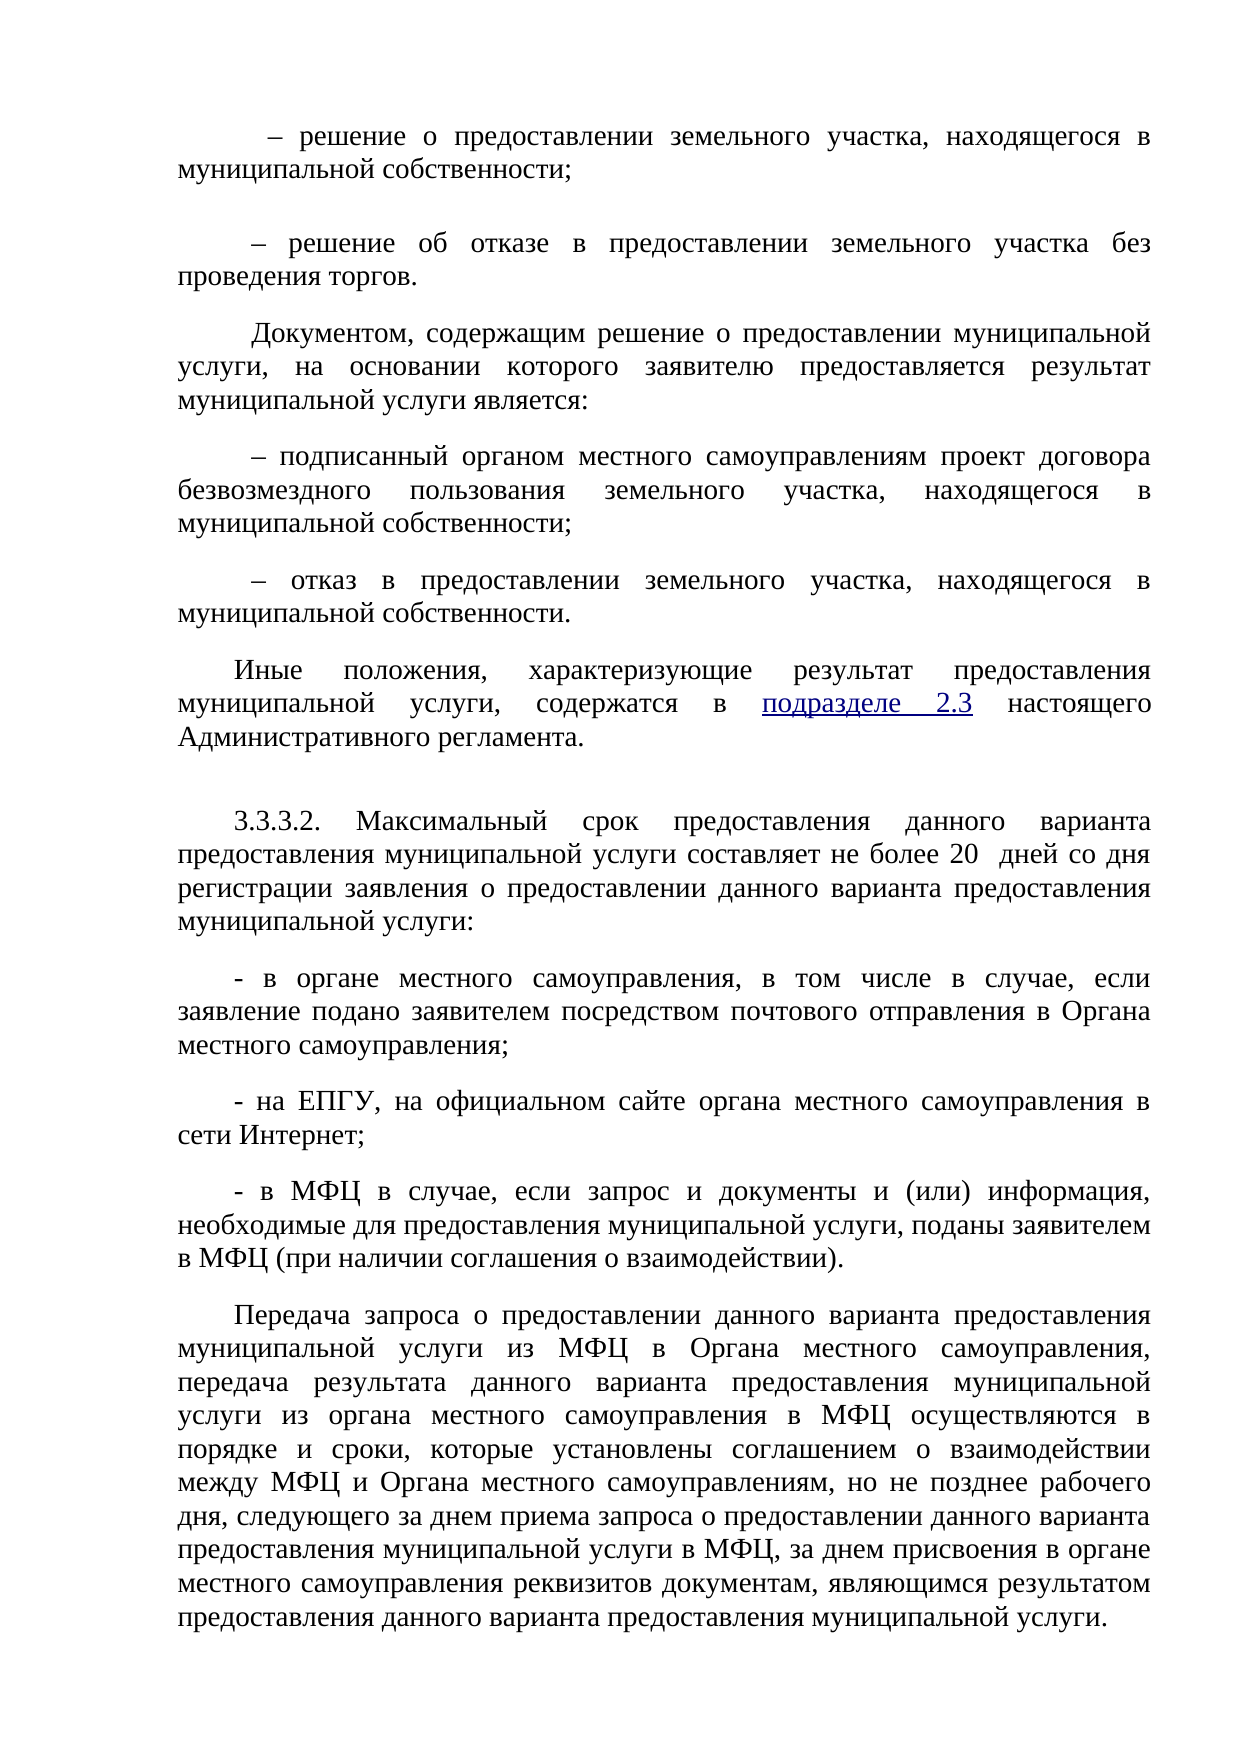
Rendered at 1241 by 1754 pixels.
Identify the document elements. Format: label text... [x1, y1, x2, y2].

text 3.3.3.2. Максимальный срок предоставления данного варианта предоставления муниципальной услуги составляет не более 20 дней со дня регистрации заявления о предоставлении данного варианта предоставления муниципальной услуги: [177, 803, 1152, 937]
text – отказ в предоставлении земельного участка, находящегося в муниципальной собственности. [177, 562, 1152, 629]
text Документом, содержащим решение о предоставлении муниципальной услуги, на основании которого заявителю предоставляется результат муниципальной услуги является: [177, 315, 1152, 415]
text Иные положения, характеризующие результат предоставления муниципальной услуги, содержатся в подразделе 2.3 настоящего Административного регламента. [177, 652, 1152, 752]
text – решение о предоставлении земельного участка, находящегося в муниципальной собственности; [177, 118, 1152, 185]
text Передача запроса о предоставлении данного варианта предоставления муниципальной услуги из МФЦ в Органа местного самоуправления, передача результата данного варианта предоставления муниципальной услуги из органа местного самоуправления в МФЦ осуществляются в порядке и сроки, которые установлены соглашением о взаимодействии между МФЦ и Органа местного самоуправлениям, но не позднее рабочего дня, следующего за днем приема запроса о предоставлении данного варианта предоставления муниципальной услуги в МФЦ, за днем присвоения в органе местного самоуправления реквизитов документам, являющимся результатом предоставления данного варианта предоставления муниципальной услуги. [177, 1297, 1152, 1632]
text – решение об отказе в предоставлении земельного участка без проведения торгов. [177, 225, 1152, 292]
text - в МФЦ в случае, если запрос и документы и (или) информация, необходимые для предоставления муниципальной услуги, поданы заявителем в МФЦ (при наличии соглашения о взаимодействии). [177, 1173, 1152, 1274]
text - на ЕПГУ, на официальном сайте органа местного самоуправления в сети Интернет; [177, 1083, 1152, 1150]
text – подписанный органом местного самоуправлениям проект договора безвозмездного пользования земельного участка, находящегося в муниципальной собственности; [177, 438, 1152, 539]
text - в органе местного самоуправления, в том числе в случае, если заявление подано заявителем посредством почтового отправления в Органа местного самоуправления; [177, 960, 1152, 1060]
